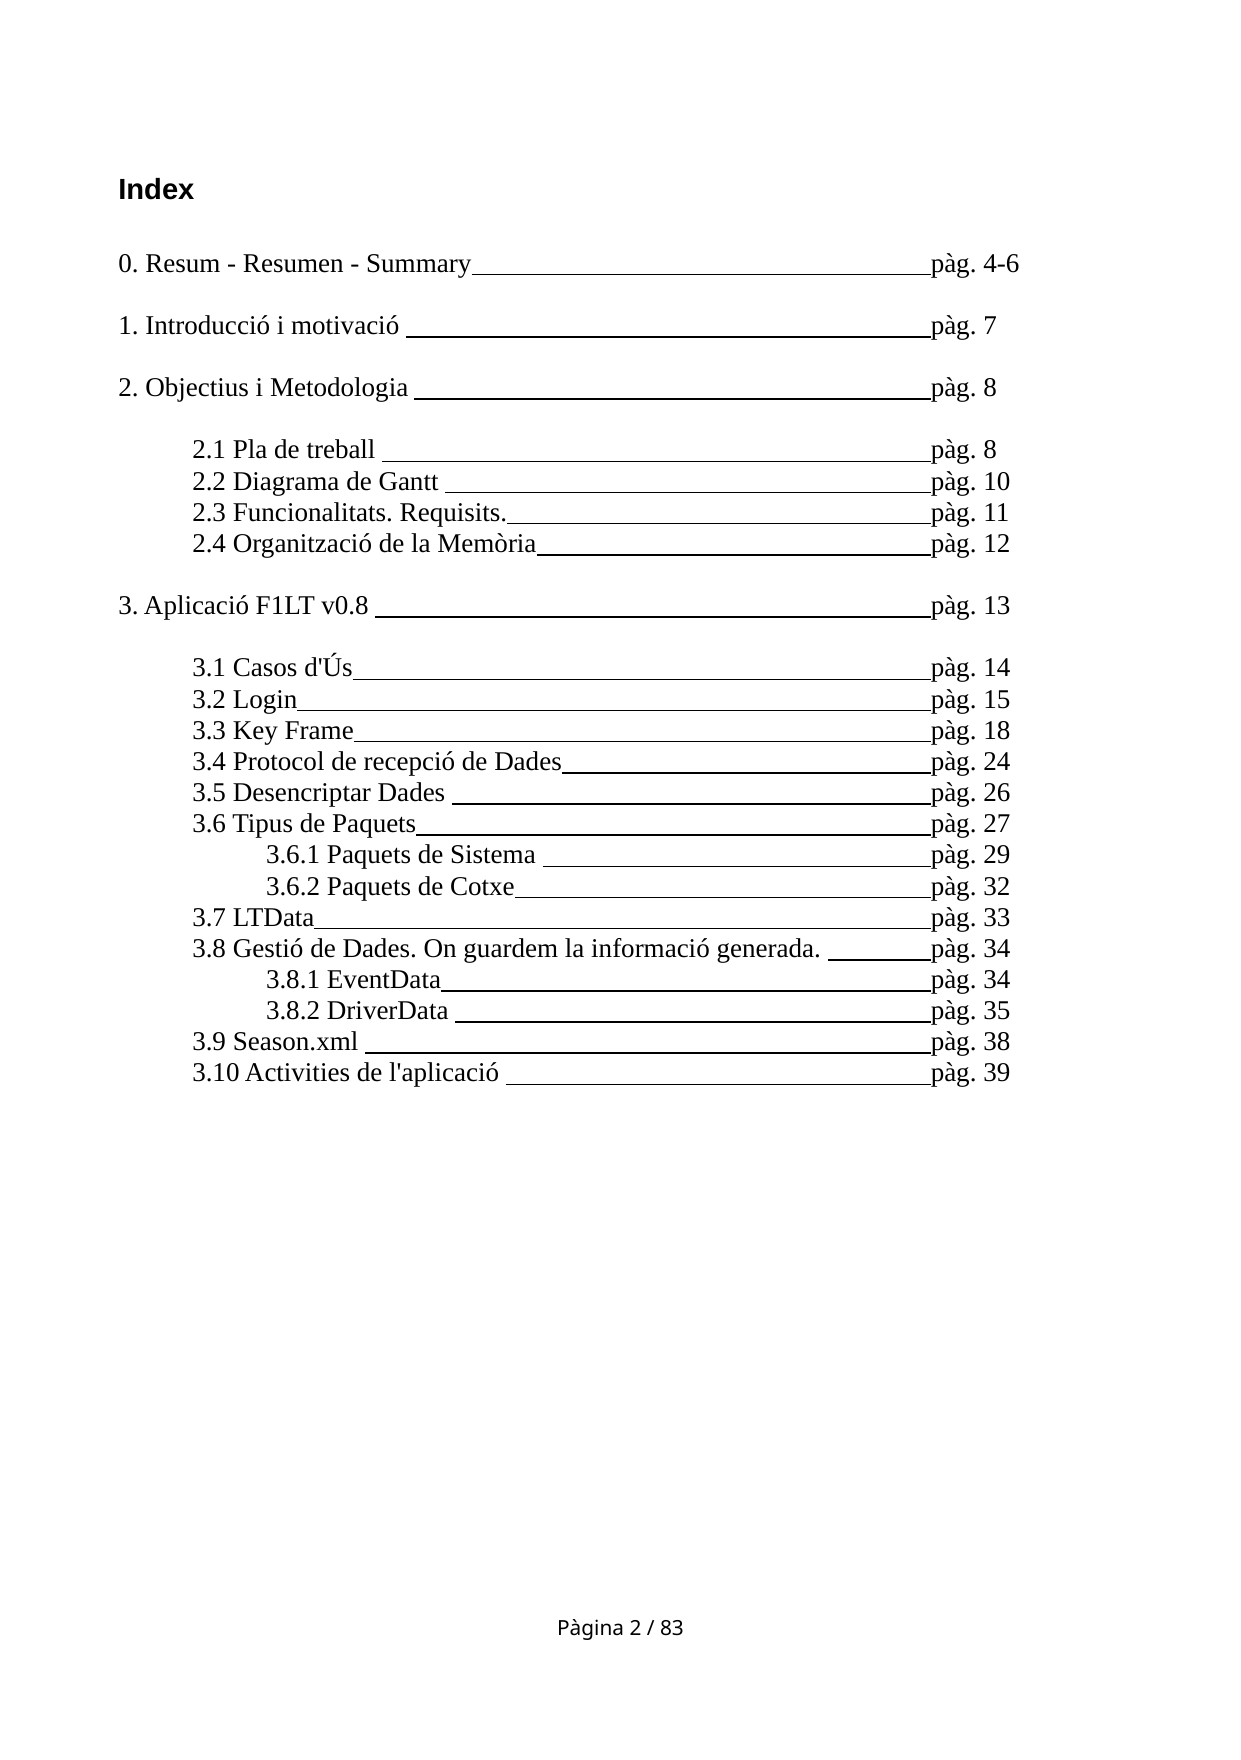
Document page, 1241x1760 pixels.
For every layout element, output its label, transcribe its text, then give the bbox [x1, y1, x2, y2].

text 0. Resum - Resumen - Summary pàg. 4-6 [118, 247, 1122, 278]
text 3.9 Season.xml pàg. 38 [118, 1025, 1122, 1056]
text 3.7 LTData pàg. 33 [118, 901, 1122, 932]
text 1. Introducció i motivació pàg. 7 [118, 309, 1122, 340]
subtitle Index [118, 172, 1122, 205]
text 3.1 Casos d'Ús pàg. 14 [118, 652, 1122, 683]
text 3.6.1 Paquets de Sistema pàg. 29 [118, 838, 1122, 869]
text 3. Aplicació F1LT v0.8 pàg. 13 [118, 589, 1122, 620]
text 3.10 Activities de l'aplicació pàg. 39 [118, 1056, 1122, 1088]
text 3.6.2 Paquets de Cotxe pàg. 32 [118, 869, 1122, 901]
text 3.2 Login pàg. 15 [118, 683, 1122, 714]
text 3.8.1 EventData pàg. 34 [118, 963, 1122, 994]
text 2.1 Pla de treball pàg. 8 [118, 433, 1122, 465]
text 3.3 Key Frame pàg. 18 [118, 714, 1122, 745]
text 3.6 Tipus de Paquets pàg. 27 [118, 807, 1122, 838]
text 3.8 Gestió de Dades. On guardem la informació generada. pàg. 34 [118, 932, 1122, 963]
text 2.2 Diagrama de Gantt pàg. 10 [118, 465, 1122, 496]
text 3.5 Desencriptar Dades pàg. 26 [118, 776, 1122, 807]
text 2.3 Funcionalitats. Requisits. pàg. 11 [118, 496, 1122, 527]
text 3.8.2 DriverData pàg. 35 [118, 994, 1122, 1025]
text 2. Objectius i Metodologia pàg. 8 [118, 371, 1122, 402]
text 2.4 Organització de la Memòria pàg. 12 [118, 527, 1122, 558]
text 3.4 Protocol de recepció de Dades pàg. 24 [118, 745, 1122, 776]
